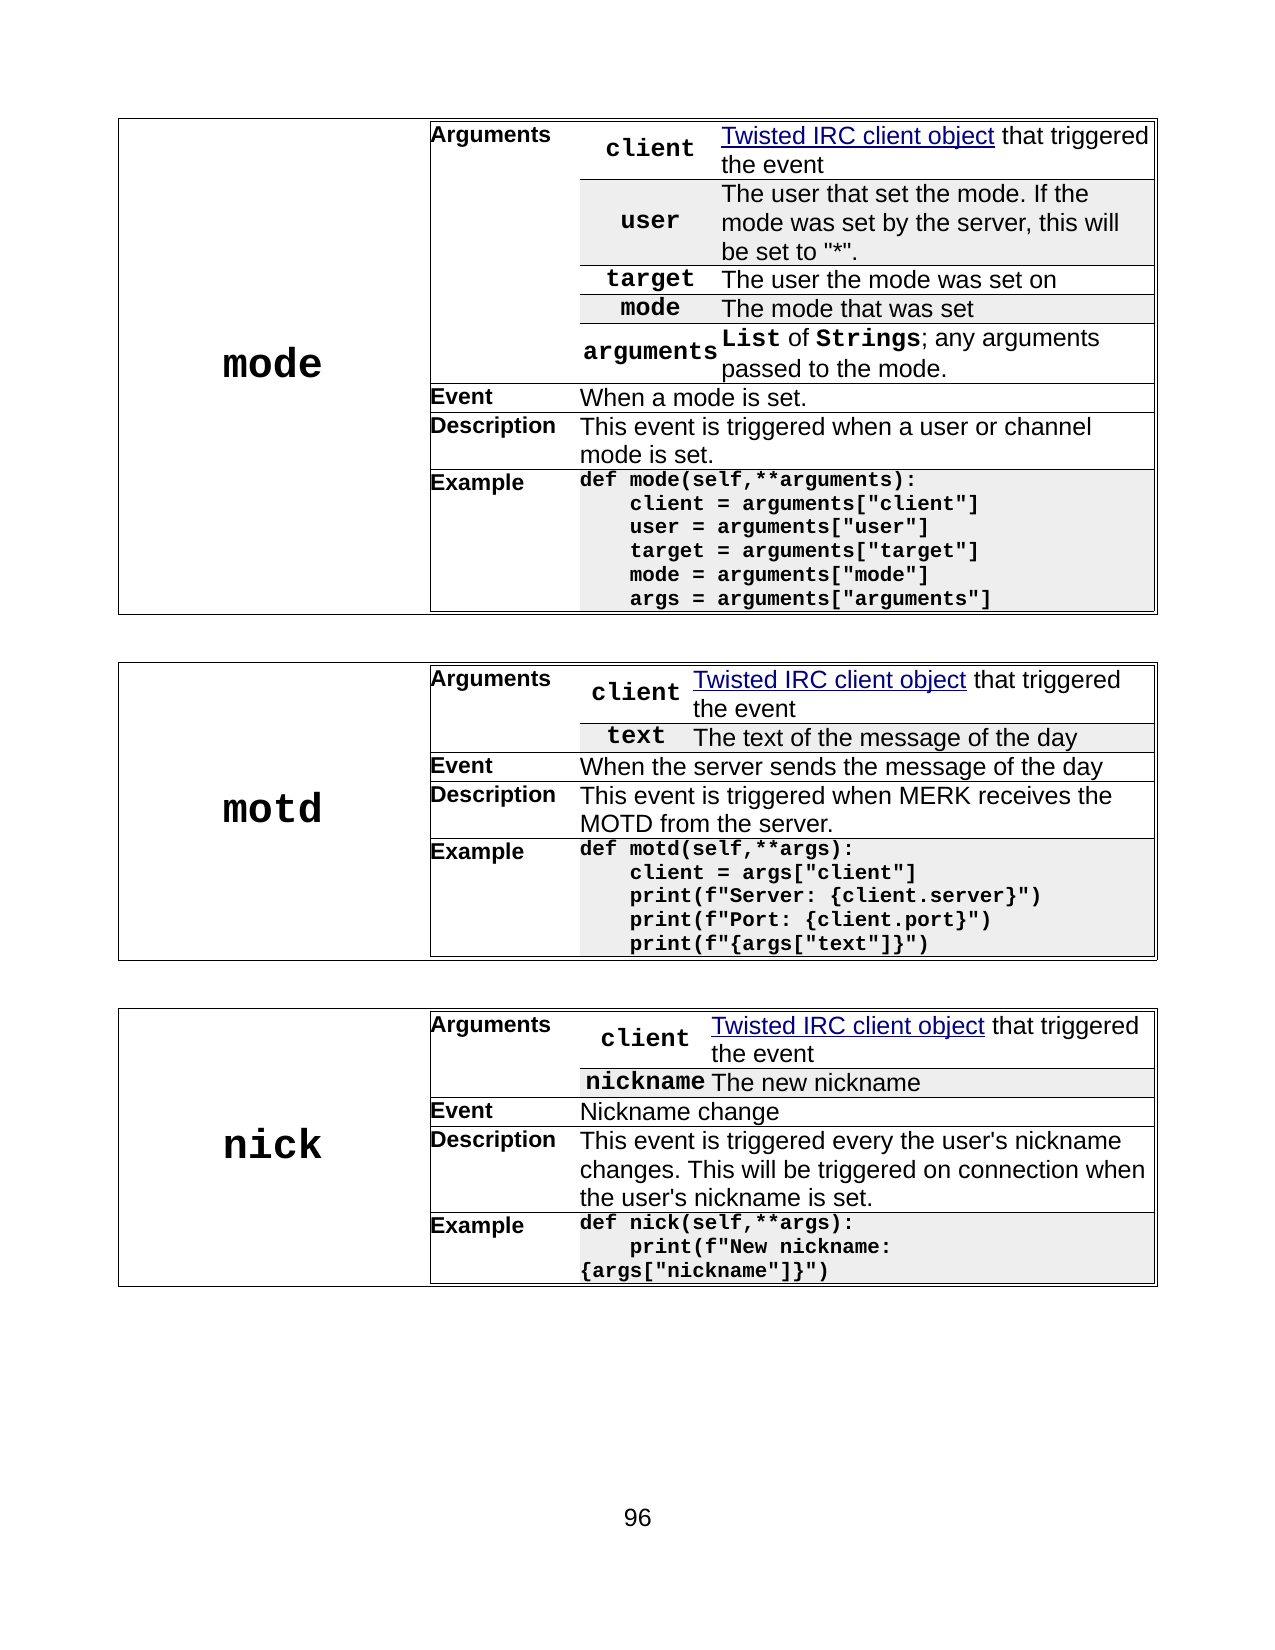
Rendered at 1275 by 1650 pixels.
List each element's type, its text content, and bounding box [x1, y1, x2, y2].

table_cell Event [431, 753, 579, 781]
table_cell The mode that was set [721, 295, 1154, 323]
table_cell def motd(self,**args): client = args["client"] print(f"Server: {client.server}") print(f"Port: {client.port}") print(f"{args["text"]}") [580, 839, 1154, 956]
table_header Arguments [431, 666, 579, 752]
table_cell This event is triggered every the user's nickname changes. This will be triggered on connection when the user's nickname is set. [580, 1127, 1154, 1212]
table_cell This event is triggered when a user or channel mode is set. [580, 413, 1154, 469]
table_cell Description [431, 1127, 579, 1212]
table_cell user [580, 180, 721, 265]
table_cell mode [580, 295, 721, 323]
table_cell Example [431, 1213, 579, 1283]
table_cell This event is triggered when MERK receives the MOTD from the server. [580, 782, 1154, 838]
table_cell When a mode is set. [580, 384, 1154, 412]
table_header Twisted IRC client object that triggered the event [721, 122, 1154, 179]
table_header Arguments [431, 122, 579, 383]
table_cell The user that set the mode. If the mode was set by the server, this will be set to "*". [721, 180, 1154, 265]
table_cell text [580, 724, 693, 752]
table_cell Nickname change [580, 1098, 1154, 1126]
table_cell Event [431, 384, 579, 412]
table_cell List of Strings; any arguments passed to the mode. [721, 324, 1154, 383]
table_cell def mode(self,**arguments): client = arguments["client"] user = arguments["user"] target = arguments["target"] mode = arguments["mode"] args = arguments["arguments"] [580, 470, 1154, 611]
table_cell arguments [580, 324, 721, 383]
table_header client [580, 122, 721, 179]
table_cell The user the mode was set on [721, 266, 1154, 294]
table_cell Event [431, 1098, 579, 1126]
table_header Twisted IRC client object that triggered the event [693, 666, 1154, 723]
table_header [427, 663, 1157, 960]
table_cell Example [431, 470, 579, 611]
table_cell The text of the message of the day [693, 724, 1154, 752]
table_cell nickname [580, 1069, 711, 1097]
table_header nick [119, 1009, 427, 1286]
table_header motd [119, 663, 427, 960]
table_cell Description [431, 413, 579, 469]
table_cell Description [431, 782, 579, 838]
table_cell When the server sends the message of the day [580, 753, 1154, 781]
table_header client [580, 1012, 711, 1068]
table_cell def nick(self,**args): print(f"New nickname: {args["nickname"]}") [580, 1213, 1154, 1283]
table_cell Example [431, 839, 579, 956]
table_header client [580, 666, 693, 723]
table_header Twisted IRC client object that triggered the event [711, 1012, 1154, 1068]
table_cell The new nickname [711, 1069, 1154, 1097]
table_header [427, 1009, 1157, 1286]
table_header mode [119, 119, 427, 614]
table_cell target [580, 266, 721, 294]
table_header Arguments [431, 1012, 579, 1097]
table_header [427, 119, 1157, 614]
